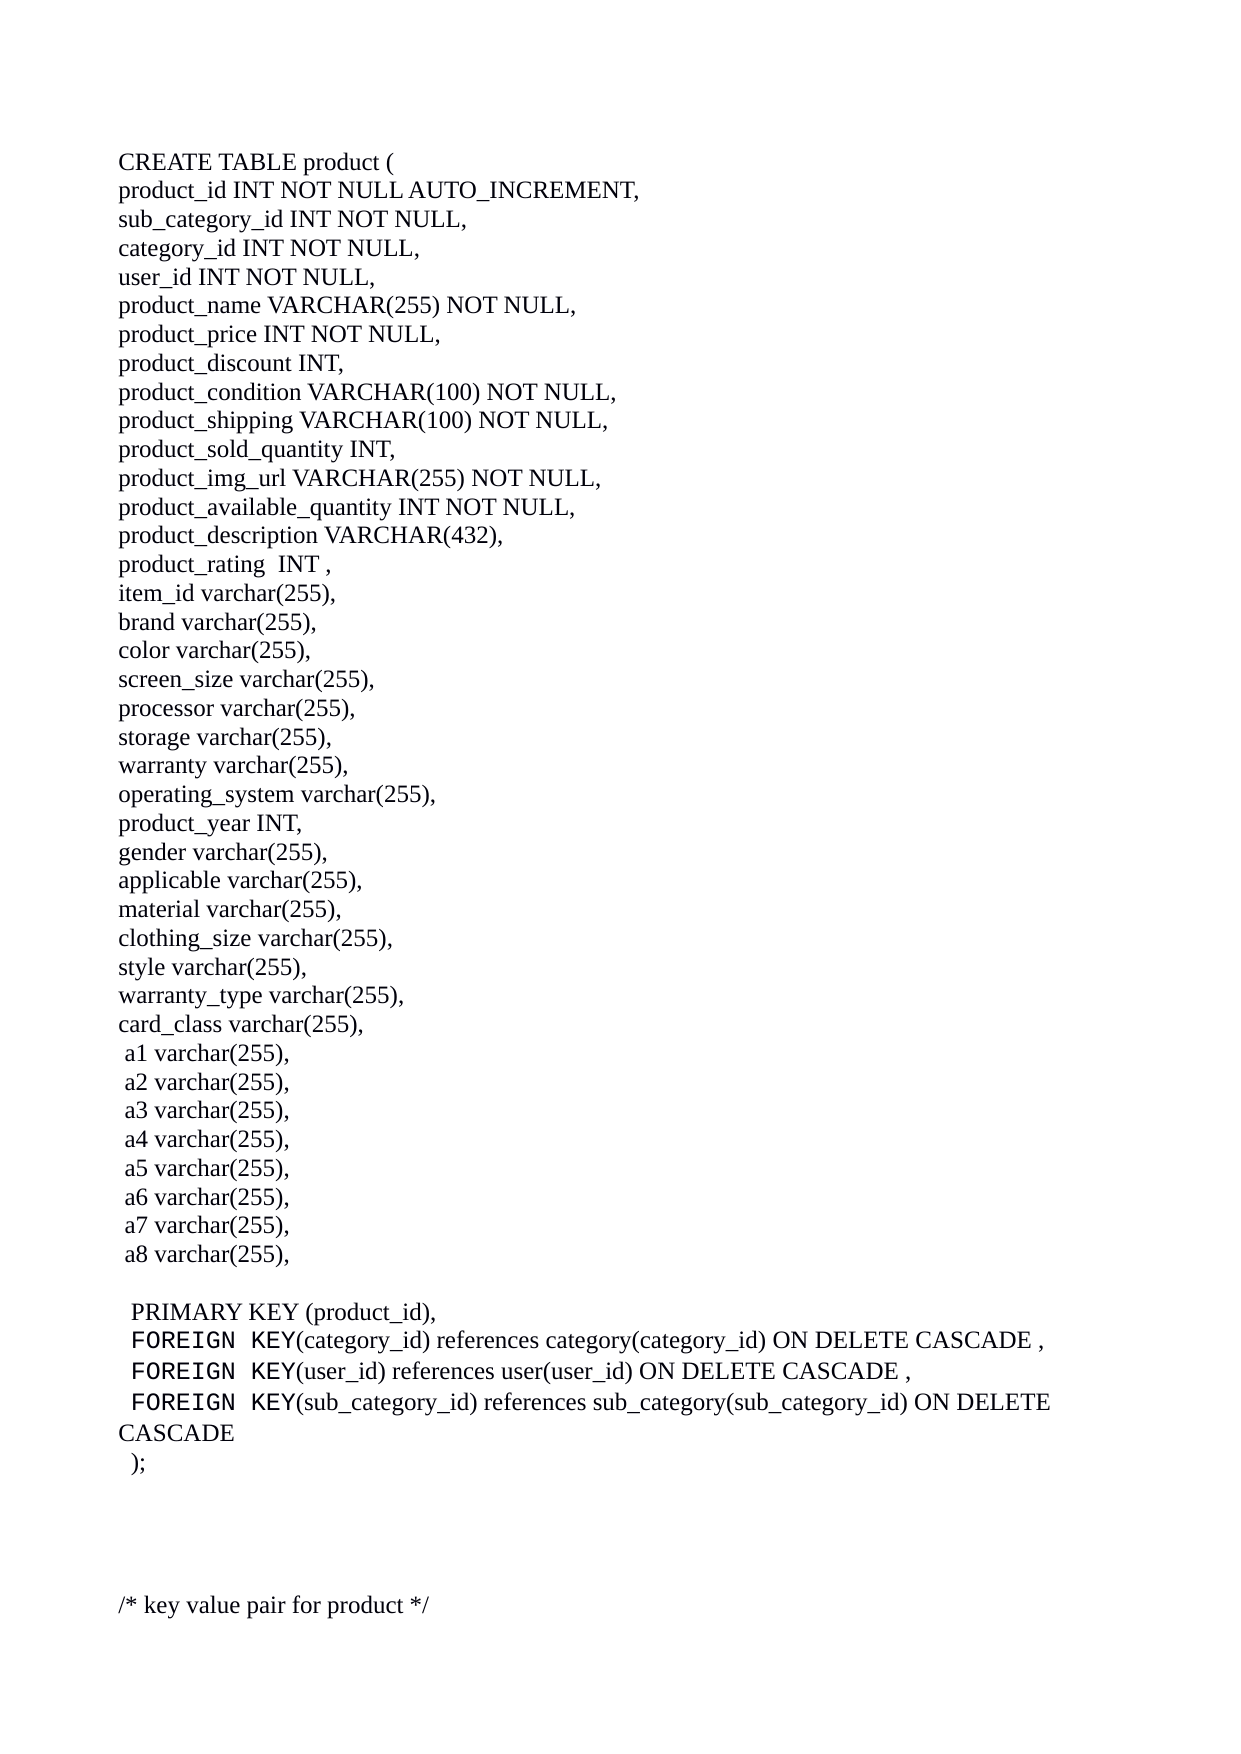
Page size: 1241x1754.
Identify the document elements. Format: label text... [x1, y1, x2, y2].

text product_available_quantity INT NOT NULL, [118, 492, 1122, 521]
text operating_system varchar(255), [118, 779, 1122, 808]
text ); [118, 1447, 1122, 1476]
text gender varchar(255), [118, 837, 1122, 866]
text user_id INT NOT NULL, [118, 262, 1122, 291]
text product_sold_quantity INT, [118, 434, 1122, 463]
text a6 varchar(255), [118, 1182, 1122, 1211]
text product_id INT NOT NULL AUTO_INCREMENT, [118, 176, 1122, 204]
text a1 varchar(255), [118, 1038, 1122, 1067]
text product_shipping VARCHAR(100) NOT NULL, [118, 406, 1122, 434]
text a4 varchar(255), [118, 1124, 1122, 1153]
text item_id varchar(255), [118, 578, 1122, 607]
text a8 varchar(255), [118, 1239, 1122, 1268]
text card_class varchar(255), [118, 1009, 1122, 1038]
text a3 varchar(255), [118, 1096, 1122, 1124]
text brand varchar(255), [118, 607, 1122, 636]
text FOREIGN KEY(category_id) references category(category_id) ON DELETE CASCADE , [118, 1326, 1122, 1356]
text product_price INT NOT NULL, [118, 319, 1122, 348]
text sub_category_id INT NOT NULL, [118, 204, 1122, 233]
text product_rating INT , [118, 549, 1122, 578]
text product_name VARCHAR(255) NOT NULL, [118, 291, 1122, 319]
text processor varchar(255), [118, 693, 1122, 722]
text product_condition VARCHAR(100) NOT NULL, [118, 377, 1122, 406]
text warranty varchar(255), [118, 751, 1122, 779]
text category_id INT NOT NULL, [118, 233, 1122, 262]
text screen_size varchar(255), [118, 664, 1122, 693]
text warranty_type varchar(255), [118, 981, 1122, 1009]
text FOREIGN KEY(user_id) references user(user_id) ON DELETE CASCADE , [118, 1356, 1122, 1387]
text product_description VARCHAR(432), [118, 521, 1122, 549]
text applicable varchar(255), [118, 866, 1122, 894]
text style varchar(255), [118, 952, 1122, 981]
text /* key value pair for product */ [118, 1591, 1122, 1619]
text color varchar(255), [118, 636, 1122, 664]
text a5 varchar(255), [118, 1153, 1122, 1182]
text storage varchar(255), [118, 722, 1122, 751]
text clothing_size varchar(255), [118, 923, 1122, 952]
text a7 varchar(255), [118, 1211, 1122, 1239]
text material varchar(255), [118, 894, 1122, 923]
text product_year INT, [118, 808, 1122, 837]
text a2 varchar(255), [118, 1067, 1122, 1096]
text FOREIGN KEY(sub_category_id) references sub_category(sub_category_id) ON DELETE CASCADE [118, 1387, 1122, 1447]
text CREATE TABLE product ( [118, 147, 1122, 176]
text PRIMARY KEY (product_id), [118, 1297, 1122, 1326]
text product_discount INT, [118, 348, 1122, 377]
text product_img_url VARCHAR(255) NOT NULL, [118, 463, 1122, 492]
